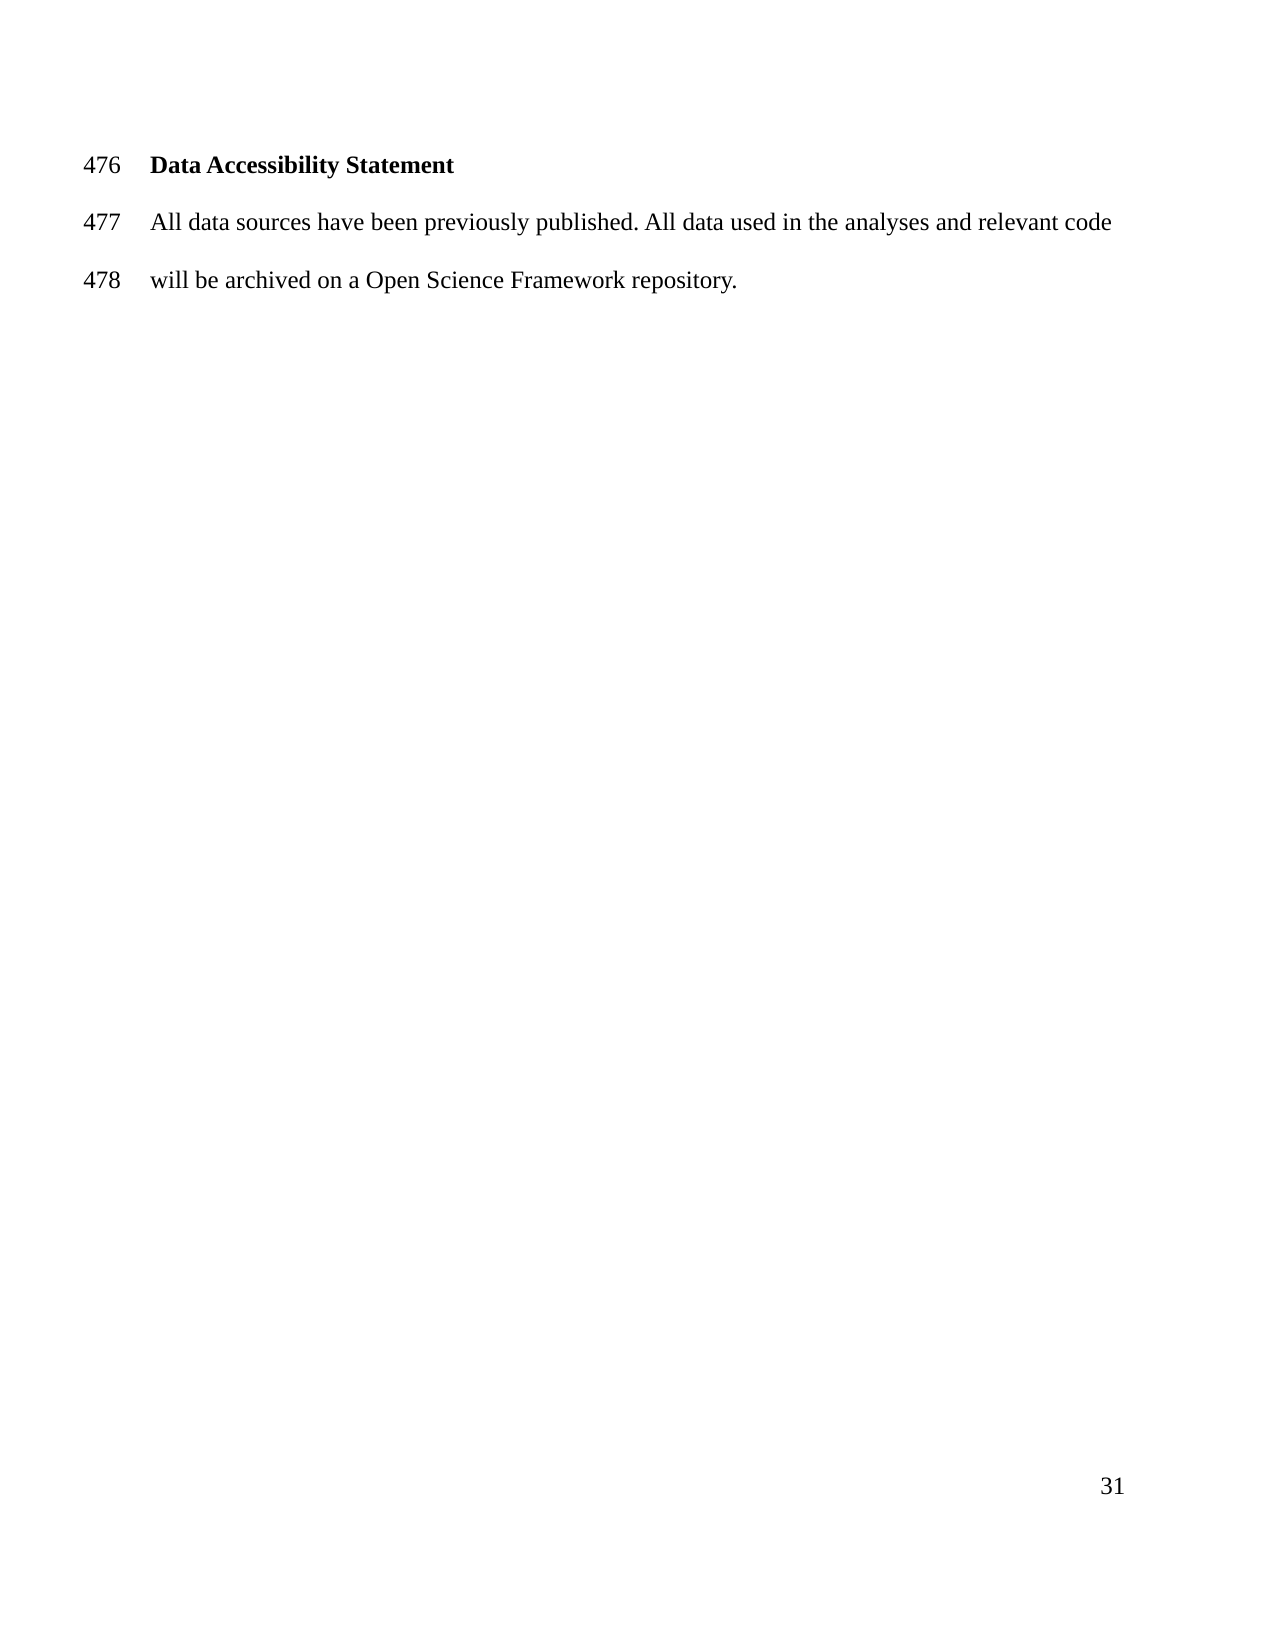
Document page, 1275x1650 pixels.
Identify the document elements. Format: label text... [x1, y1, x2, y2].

text Data Accessibility Statement [150, 150, 1125, 179]
text All data sources have been previously published. All data used in the analyses and relevant code will be archived on a Open Science Framework repository. [150, 207, 1125, 294]
